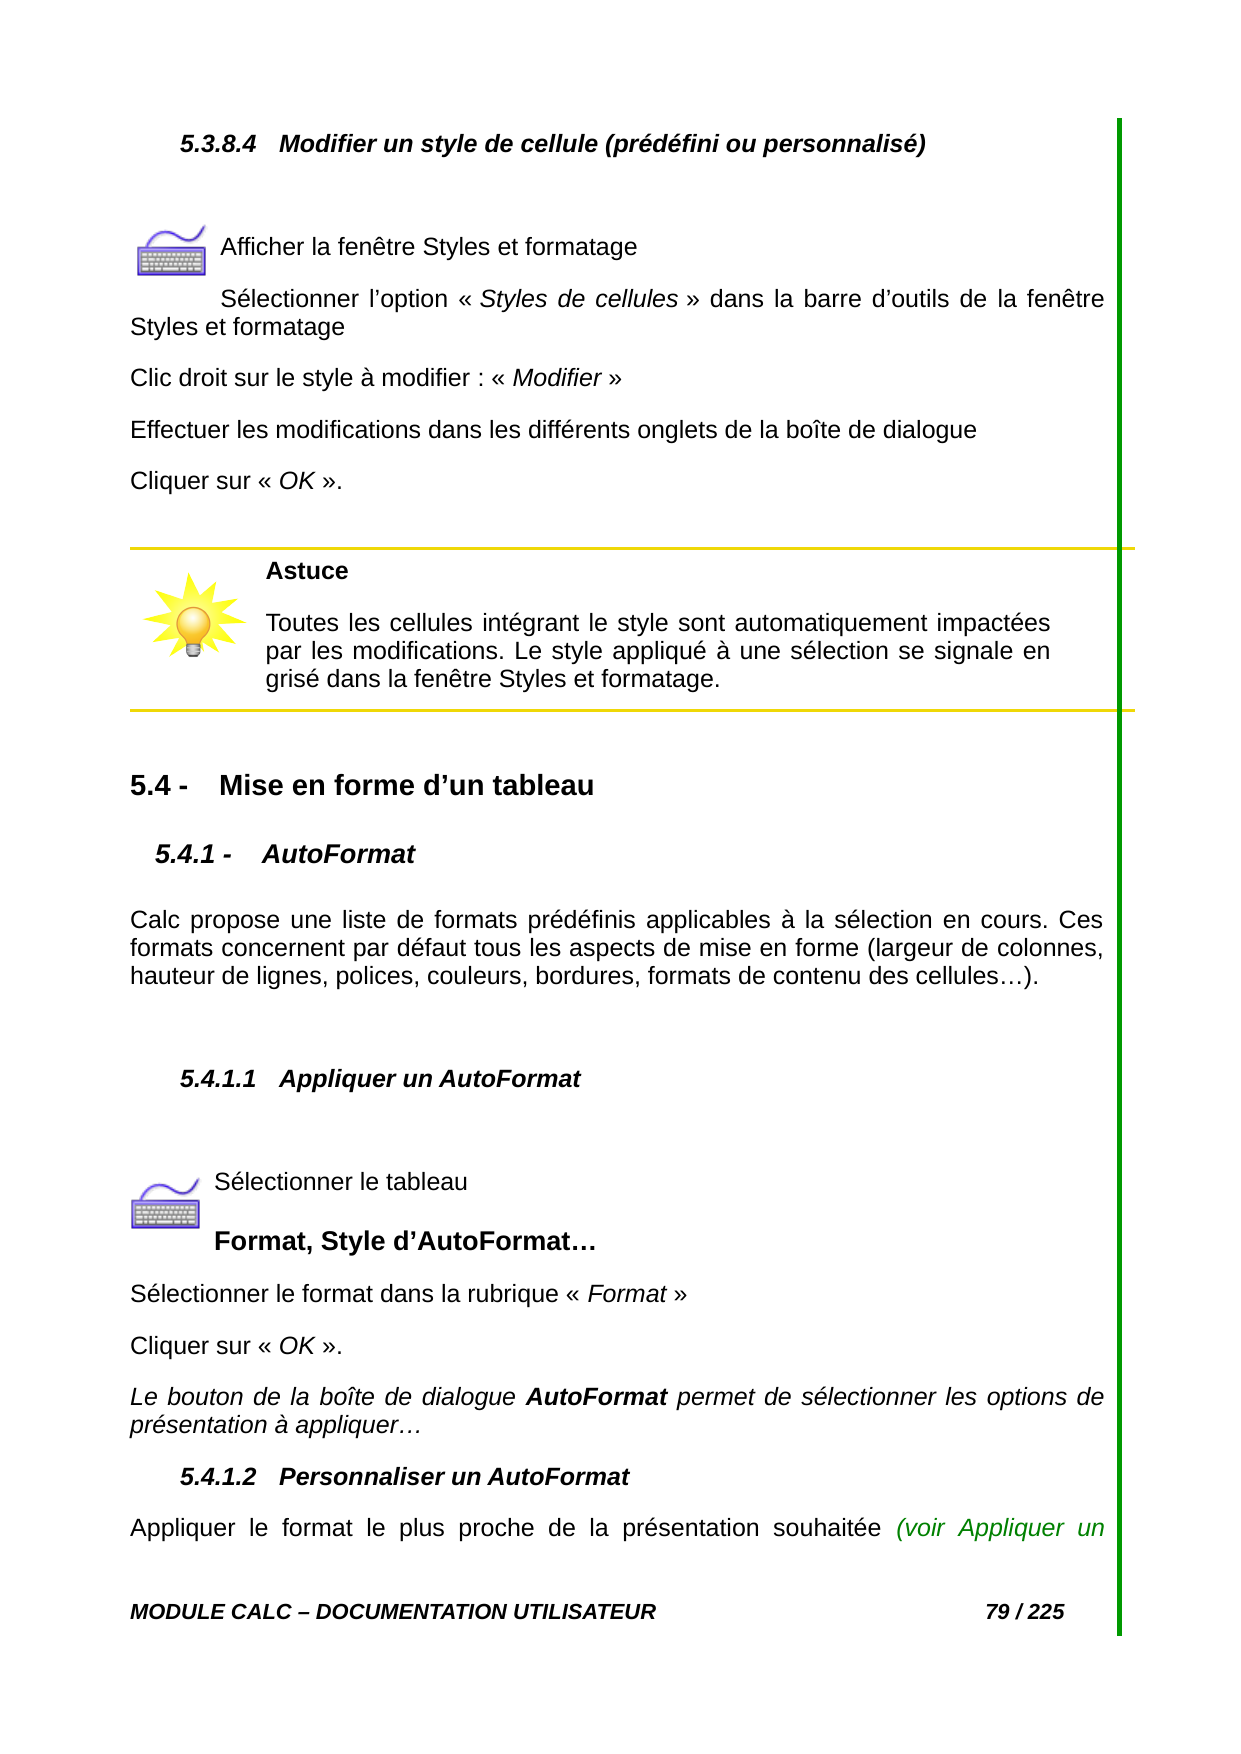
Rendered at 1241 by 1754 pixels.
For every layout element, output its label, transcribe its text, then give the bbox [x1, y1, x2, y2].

text Le bouton de la boîte de dialogue AutoFormat permet de sélectionner les options de présentation à appliquer… [130, 1383, 1105, 1439]
text Format, Style d’AutoFormat… [130, 1226, 1105, 1256]
picture [127, 1167, 203, 1243]
subtitle Modifier un style de cellule (prédéfini ou personnalisé) [180, 130, 1105, 158]
subtitle Appliquer un AutoFormat [180, 1065, 1105, 1093]
subtitle Mise en forme d’un tableau [130, 769, 1105, 802]
text Cliquer sur « OK ». [130, 467, 1105, 495]
text Sélectionner le tableau [203, 1168, 1105, 1196]
subtitle AutoFormat [155, 839, 1105, 870]
text Effectuer les modifications dans les différents onglets de la boîte de dialogue [130, 416, 1105, 443]
text Sélectionner l’option « Styles de cellules » dans la barre d’outils de la fenêtre Styles et formatage [130, 284, 1105, 340]
picture [135, 555, 254, 674]
text Calc propose une liste de formats prédéfinis applicables à la sélection en cours. Ces formats concernent par défaut tous les aspects de mise en forme (largeur de colonnes, hauteur de lignes, polices, couleurs, bordures, formats de contenu des cellules…). [130, 906, 1105, 989]
table_header [130, 550, 259, 709]
picture [133, 214, 209, 290]
text Clic droit sur le style à modifier : « Modifier » [130, 364, 1105, 392]
table_header Astuce Toutes les cellules intégrant le style sont automatiquement impactées par les modifications. Le style appliqué à une sélection se signale en grisé dans la fenêtre Styles et formatage. [260, 550, 1117, 709]
text Sélectionner le format dans la rubrique « Format » [130, 1280, 1105, 1308]
subtitle Personnaliser un AutoFormat [180, 1463, 1105, 1491]
text Afficher la fenêtre Styles et formatage [209, 233, 1105, 261]
text Appliquer le format le plus proche de la présentation souhaitée (voir Appliquer un [130, 1514, 1105, 1542]
text Cliquer sur « OK ». [130, 1332, 1105, 1359]
